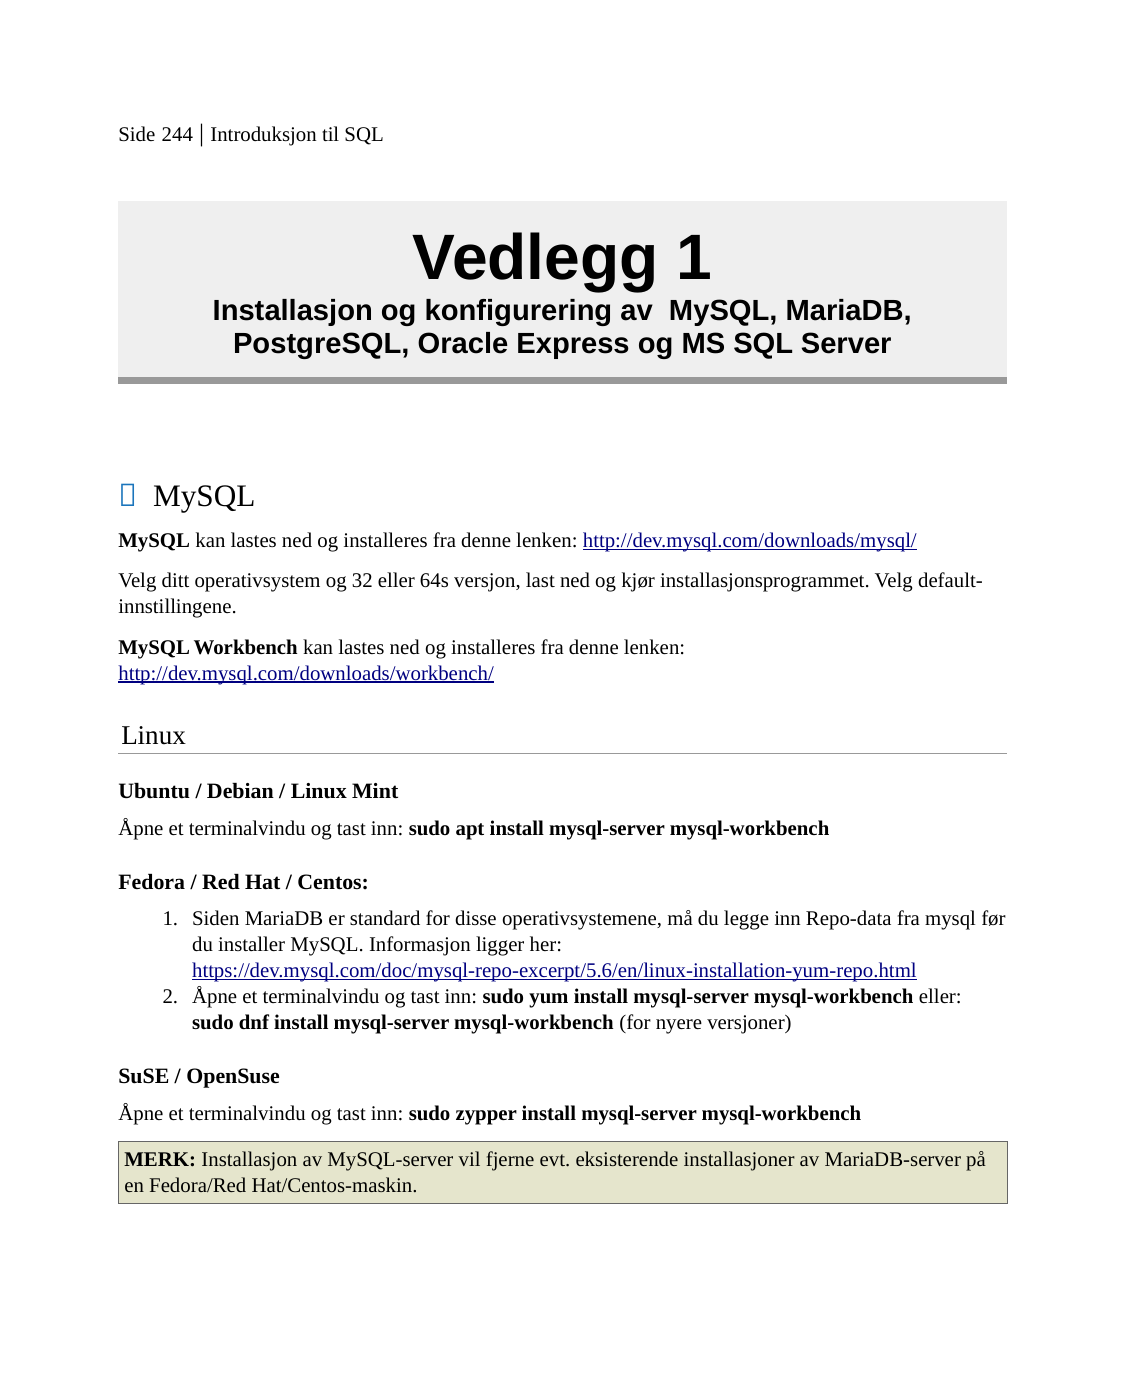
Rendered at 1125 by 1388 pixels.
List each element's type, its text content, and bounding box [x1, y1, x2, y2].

text MySQL Workbench kan lastes ned og installeres fra denne lenken: http://dev.mysql.com/downloads/workbench/ [118, 635, 1007, 685]
subtitle Ubuntu / Debian / Linux Mint [118, 778, 1007, 803]
list Åpne et terminalvindu og tast inn: sudo yum install mysql-server mysql-workbench eller: sudo dnf install mysql-server mysql-workbench (for nyere versjoner) [162, 984, 1007, 1034]
subtitle  MySQL [118, 473, 1007, 515]
list Siden MariaDB er standard for disse operativsystemene, må du legge inn Repo-data fra mysql før du installer MySQL. Informasjon ligger her: https://dev.mysql.com/doc/mysql-repo-excerpt/5.6/en/linux-installation-yum-repo.html [162, 906, 1007, 982]
subtitle Vedlegg 1 Installasjon og konfigurering av MySQL, MariaDB, PostgreSQL, Oracle Express og MS SQL Server [118, 201, 1007, 377]
text MERK: Installasjon av MySQL-server vil fjerne evt. eksisterende installasjoner av MariaDB-server på en Fedora/Red Hat/Centos-maskin. [119, 1142, 1007, 1203]
text Åpne et terminalvindu og tast inn: sudo zypper install mysql-server mysql-workbench [118, 1101, 1007, 1125]
text MySQL kan lastes ned og installeres fra denne lenken: http://dev.mysql.com/downloads/mysql/ [118, 528, 1007, 552]
text Åpne et terminalvindu og tast inn: sudo apt install mysql-server mysql-workbench [118, 816, 1007, 840]
text Velg ditt operativsystem og 32 eller 64s versjon, last ned og kjør installasjonsprogrammet. Velg default-innstillingene. [118, 568, 1007, 618]
subtitle Linux [118, 716, 1007, 753]
subtitle SuSE / OpenSuse [118, 1063, 1007, 1088]
subtitle Fedora / Red Hat / Centos: [118, 869, 1007, 894]
